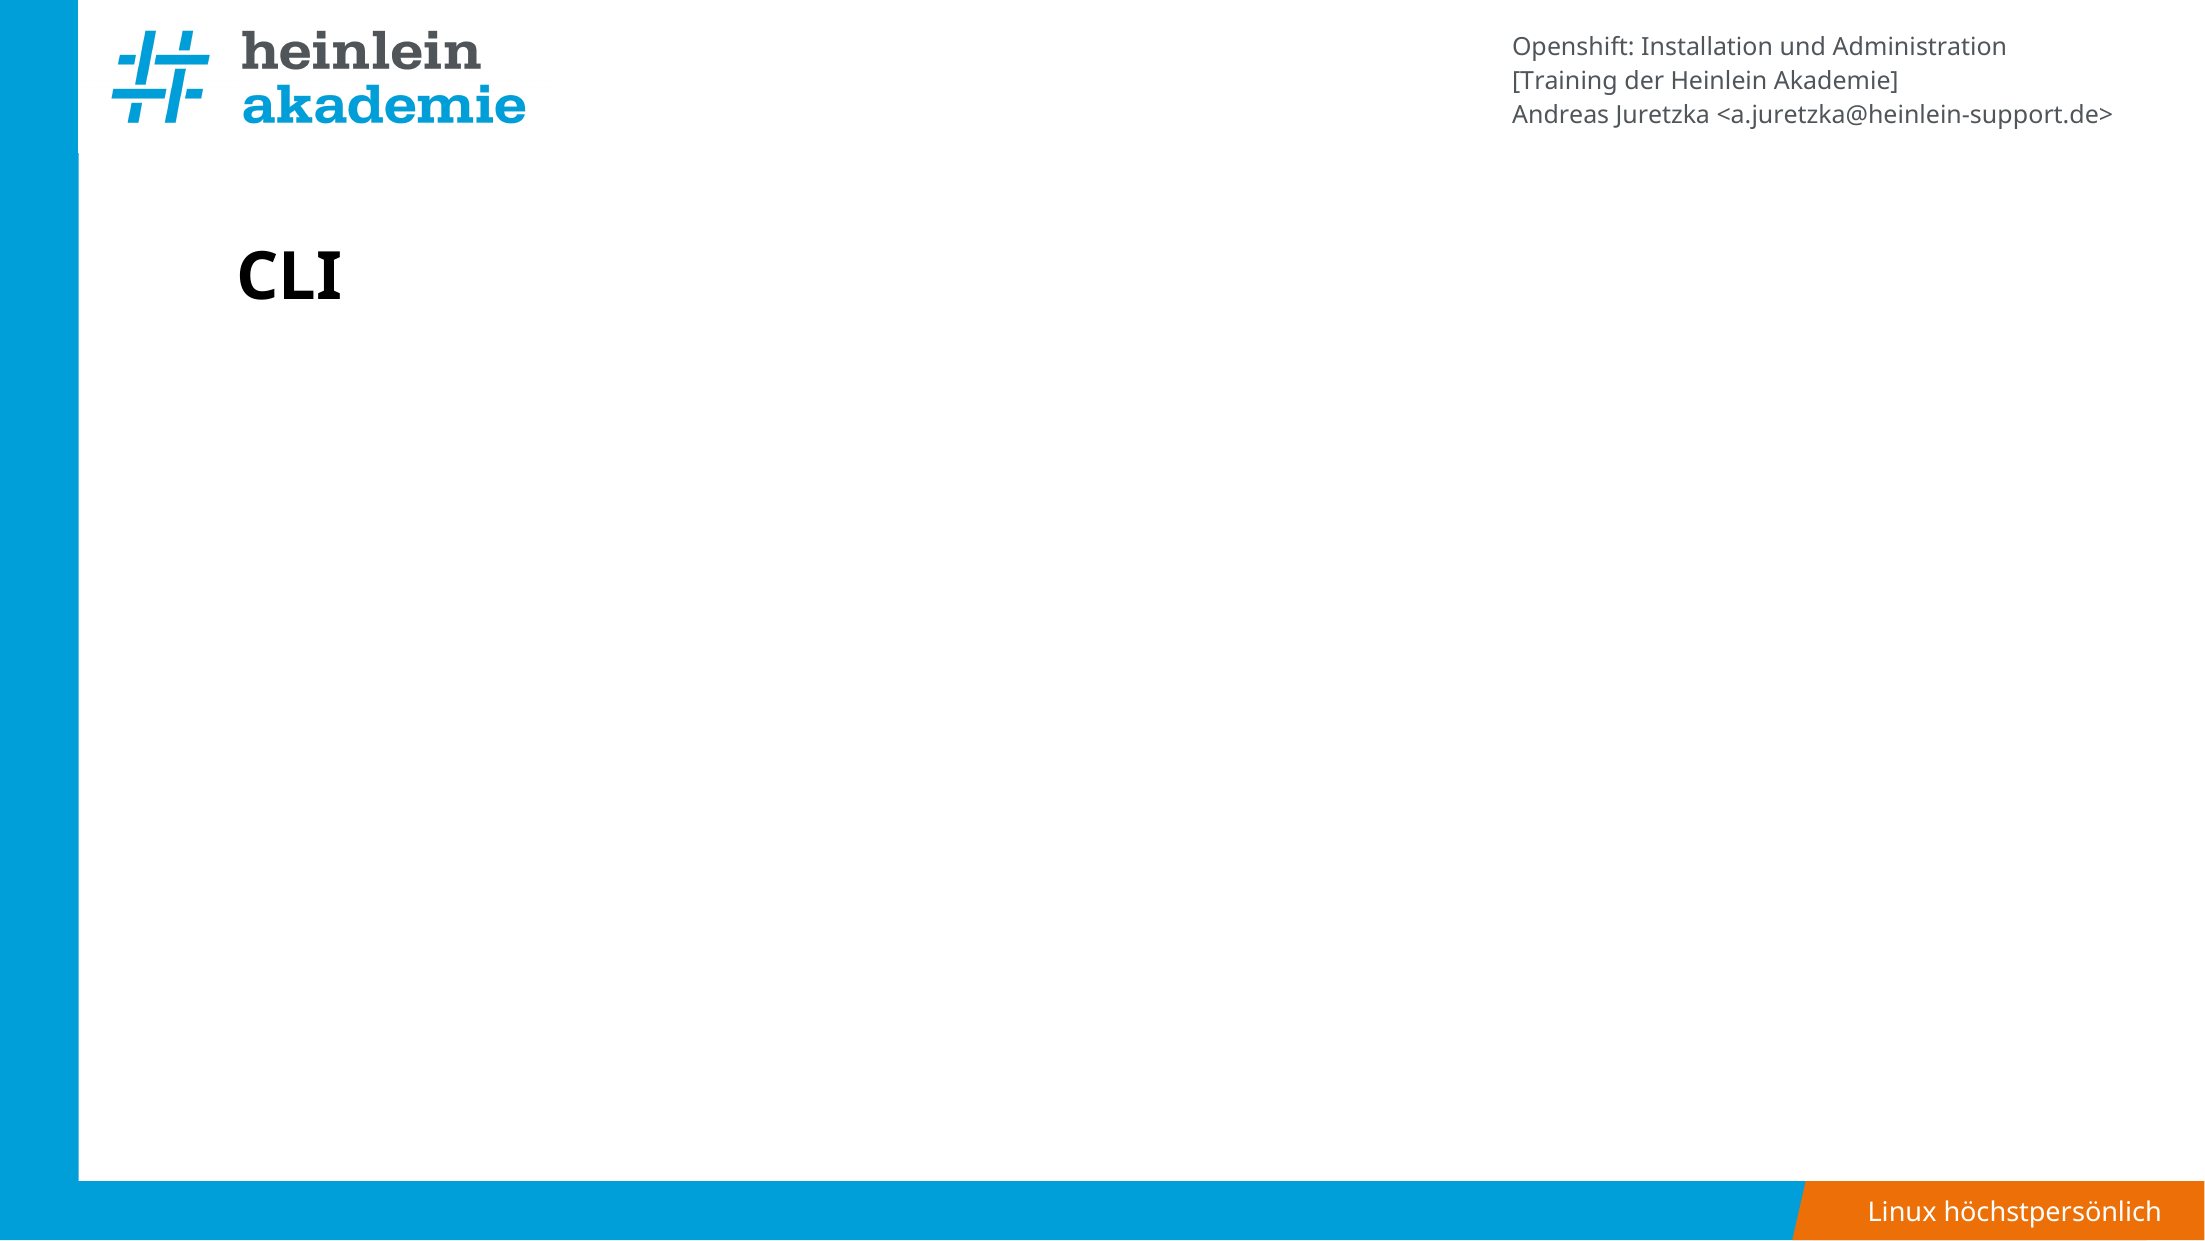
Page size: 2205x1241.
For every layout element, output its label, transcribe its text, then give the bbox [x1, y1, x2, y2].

picture [79, 0, 558, 153]
title CLI [236, 182, 1979, 319]
